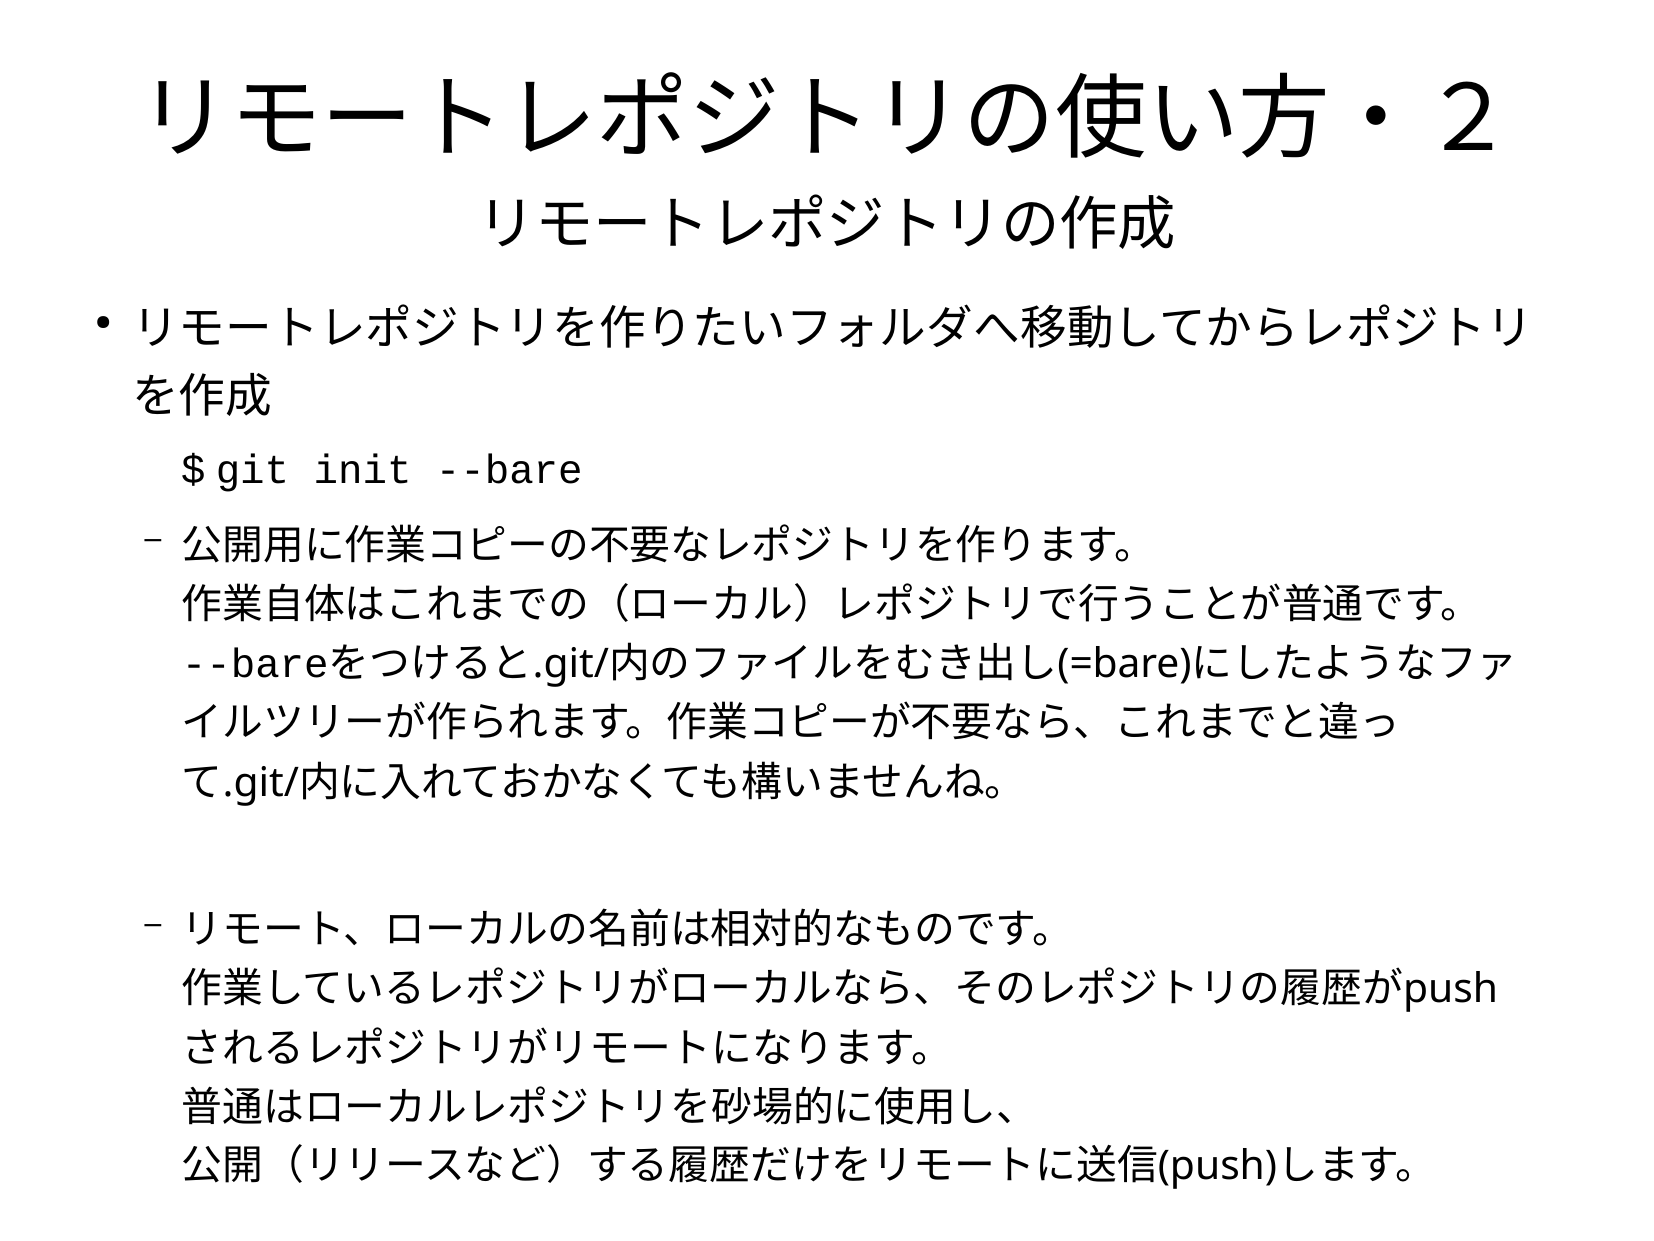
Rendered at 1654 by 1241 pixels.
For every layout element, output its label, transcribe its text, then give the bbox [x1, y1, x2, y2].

list リモートレポジトリを作りたいフォルダへ移動してからレポジトリを作成 $ git init --bare 公開用に作業コピーの不要なレポジトリを作ります。 作業自体はこれまでの（ローカル）レポジトリで行うことが普通です。 --bareをつけると.git/内のファイルをむき出し(=bare)にしたようなファイルツリーが作られます。作業コピーが不要なら、これまでと違って.git/内に入れておかなくても構いませんね。 リモート、ローカルの名前は相対的なものです。 作業しているレポジトリがローカルなら、そのレポジトリの履歴がpushされるレポジトリがリモートになります。 普通はローカルレポジトリを砂場的に使用し、 公開（リリースなど）する履歴だけをリモートに送信(push)します。 [82, 290, 1538, 1193]
title リモートレポジトリの使い方・２ リモートレポジトリの作成 [82, 49, 1571, 257]
